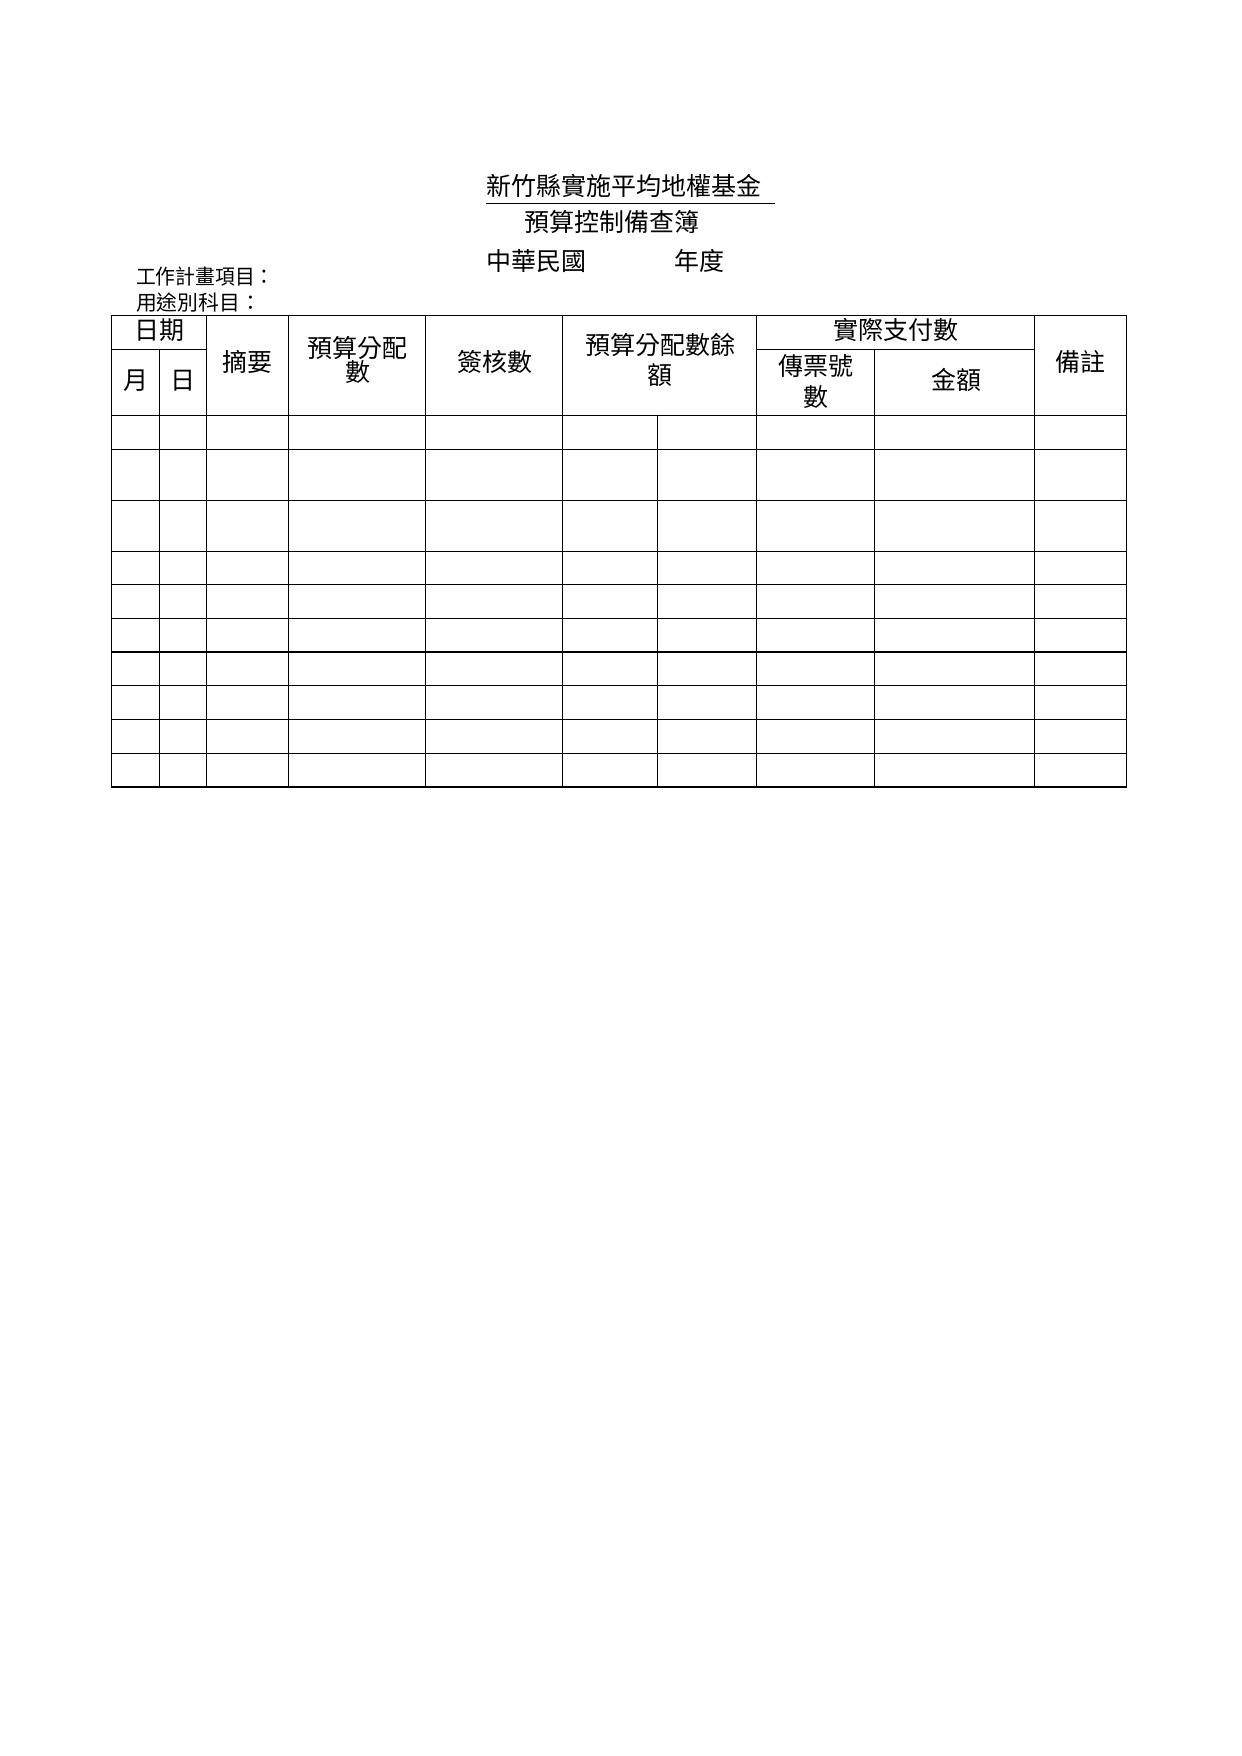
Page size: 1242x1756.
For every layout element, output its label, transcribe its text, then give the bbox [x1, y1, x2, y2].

table_cell [1035, 416, 1126, 448]
table_header 實際支付數 [757, 316, 1034, 348]
table_cell 金額 [875, 350, 1034, 414]
table_header 預算分配數餘額 [563, 316, 756, 414]
table_cell [757, 501, 874, 551]
table_cell [207, 552, 288, 584]
table_cell [207, 450, 288, 499]
table_cell [426, 552, 562, 584]
text 中華民國 年度 [487, 242, 763, 277]
table_cell [426, 450, 562, 499]
table_cell 月 [112, 350, 159, 414]
table_cell [658, 686, 756, 719]
table_cell [289, 416, 425, 448]
table_cell [112, 501, 159, 551]
table_cell [1035, 686, 1126, 719]
table_cell [112, 585, 159, 618]
table_cell [112, 720, 159, 752]
table_cell [160, 754, 206, 786]
table_cell [563, 450, 657, 499]
table_cell [289, 686, 425, 719]
table_cell [658, 416, 756, 448]
table_cell 傳票號數 [757, 350, 874, 414]
table_cell [426, 653, 562, 685]
table_cell [289, 720, 425, 752]
table_cell [207, 619, 288, 651]
table_cell [875, 720, 1034, 752]
table_cell [563, 501, 657, 551]
table_cell [160, 450, 206, 499]
table_cell [875, 450, 1034, 499]
table_cell [426, 501, 562, 551]
table_cell [563, 720, 657, 752]
table_cell [563, 552, 657, 584]
table_cell [1035, 585, 1126, 618]
table_cell [563, 653, 657, 685]
table_cell [112, 552, 159, 584]
table_cell [160, 653, 206, 685]
table_cell [160, 501, 206, 551]
table_cell [112, 754, 159, 786]
table_cell [426, 585, 562, 618]
table_cell [207, 686, 288, 719]
table_cell [160, 416, 206, 448]
table_cell [1035, 619, 1126, 651]
table_cell [875, 653, 1034, 685]
table_cell [160, 686, 206, 719]
table_cell [112, 653, 159, 685]
table_cell [289, 653, 425, 685]
table_cell [160, 619, 206, 651]
table_cell [289, 754, 425, 786]
table_cell [658, 585, 756, 618]
table_cell [658, 552, 756, 584]
table_cell [757, 754, 874, 786]
table_cell [875, 416, 1034, 448]
table_header 預算分配數 [289, 316, 425, 414]
table_cell [160, 552, 206, 584]
table_header 摘要 [207, 316, 288, 414]
table_cell [757, 686, 874, 719]
table_cell [757, 619, 874, 651]
table_cell [207, 720, 288, 752]
table_header 備註 [1035, 316, 1126, 414]
table_cell [875, 552, 1034, 584]
table_cell [875, 686, 1034, 719]
table_cell [563, 416, 657, 448]
table_cell [207, 653, 288, 685]
table_cell [207, 585, 288, 618]
table_cell 日 [160, 350, 206, 414]
table_cell [160, 585, 206, 618]
table_cell [875, 619, 1034, 651]
text 預算控制備查簿 [487, 204, 763, 239]
table_cell [658, 501, 756, 551]
table_header 簽核數 [426, 316, 562, 414]
table_cell [757, 653, 874, 685]
table_cell [563, 619, 657, 651]
table_cell [1035, 653, 1126, 685]
table_cell [1035, 720, 1126, 752]
table_cell [757, 720, 874, 752]
table_cell [1035, 552, 1126, 584]
table_cell [757, 552, 874, 584]
table_cell [658, 450, 756, 499]
table_cell [112, 686, 159, 719]
table_cell [563, 754, 657, 786]
table_cell [160, 720, 206, 752]
table_cell [563, 585, 657, 618]
table_cell [757, 416, 874, 448]
table_header 日期 [112, 316, 206, 348]
table_cell [289, 552, 425, 584]
table_cell [1035, 501, 1126, 551]
table_cell [426, 720, 562, 752]
table_cell [1035, 754, 1126, 786]
table_cell [757, 450, 874, 499]
table_cell [757, 585, 874, 618]
table_cell [875, 501, 1034, 551]
table_cell [207, 416, 288, 448]
table_cell [658, 619, 756, 651]
table_cell [112, 450, 159, 499]
table_cell [563, 686, 657, 719]
table_cell [1035, 450, 1126, 499]
table_cell [426, 416, 562, 448]
table_cell [658, 754, 756, 786]
table_cell [426, 686, 562, 719]
table_cell [426, 619, 562, 651]
table_cell [658, 720, 756, 752]
table_cell [207, 501, 288, 551]
table_cell [875, 754, 1034, 786]
text 工作計畫項目：用途別科目： [136, 264, 282, 315]
table_cell [112, 416, 159, 448]
table_cell [426, 754, 562, 786]
table_cell [658, 653, 756, 685]
table_cell [289, 585, 425, 618]
table_cell [207, 754, 288, 786]
table_cell [112, 619, 159, 651]
table_cell [289, 501, 425, 551]
table_cell [289, 450, 425, 499]
text 新竹縣實施平均地權基金 [487, 167, 763, 203]
table_cell [875, 585, 1034, 618]
table_cell [289, 619, 425, 651]
